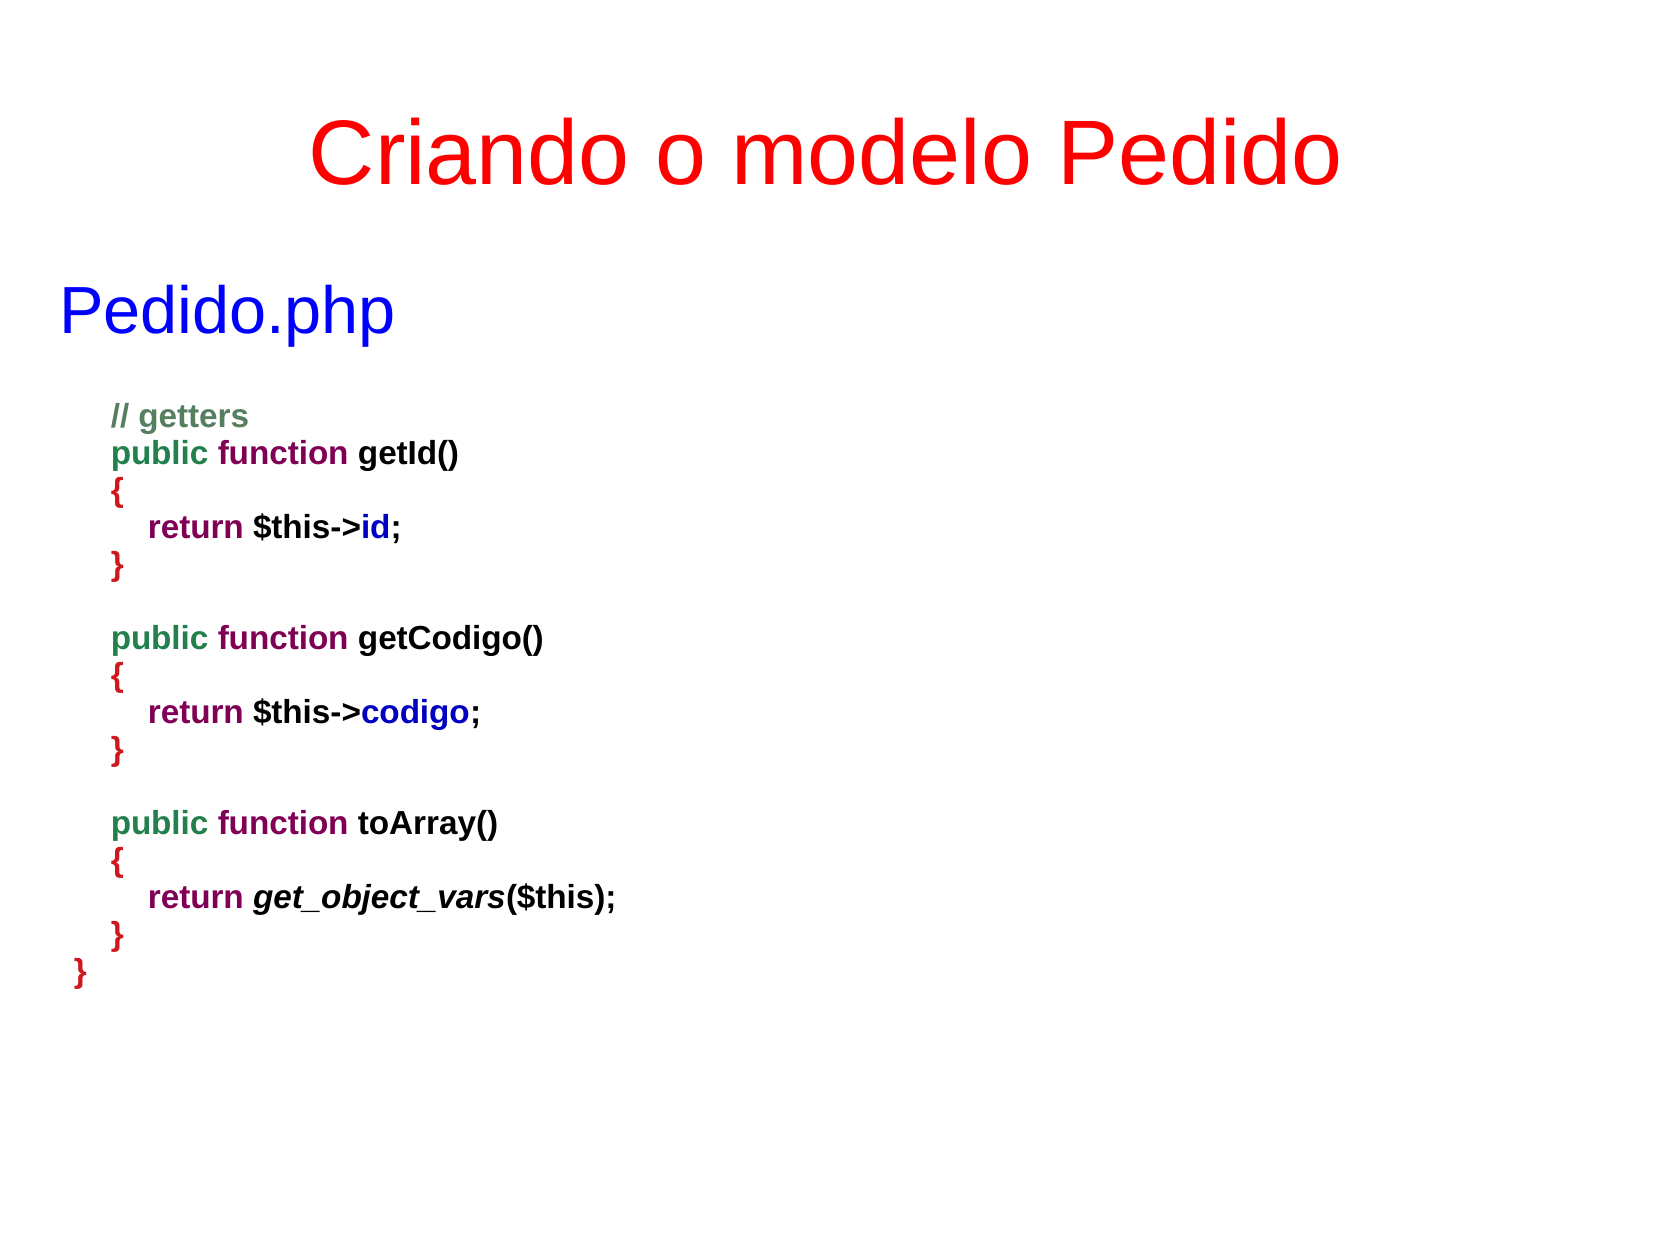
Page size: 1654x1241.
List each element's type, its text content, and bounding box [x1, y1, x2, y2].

subtitle Pedido.php [59, 272, 1548, 1047]
text_box // getters public function getId() { return $this->id; } public function getCodigo() { return $this->codigo; } public function toArray() { return get_object_vars($this); } } [59, 389, 1230, 1241]
title Criando o modelo Pedido [82, 49, 1571, 257]
